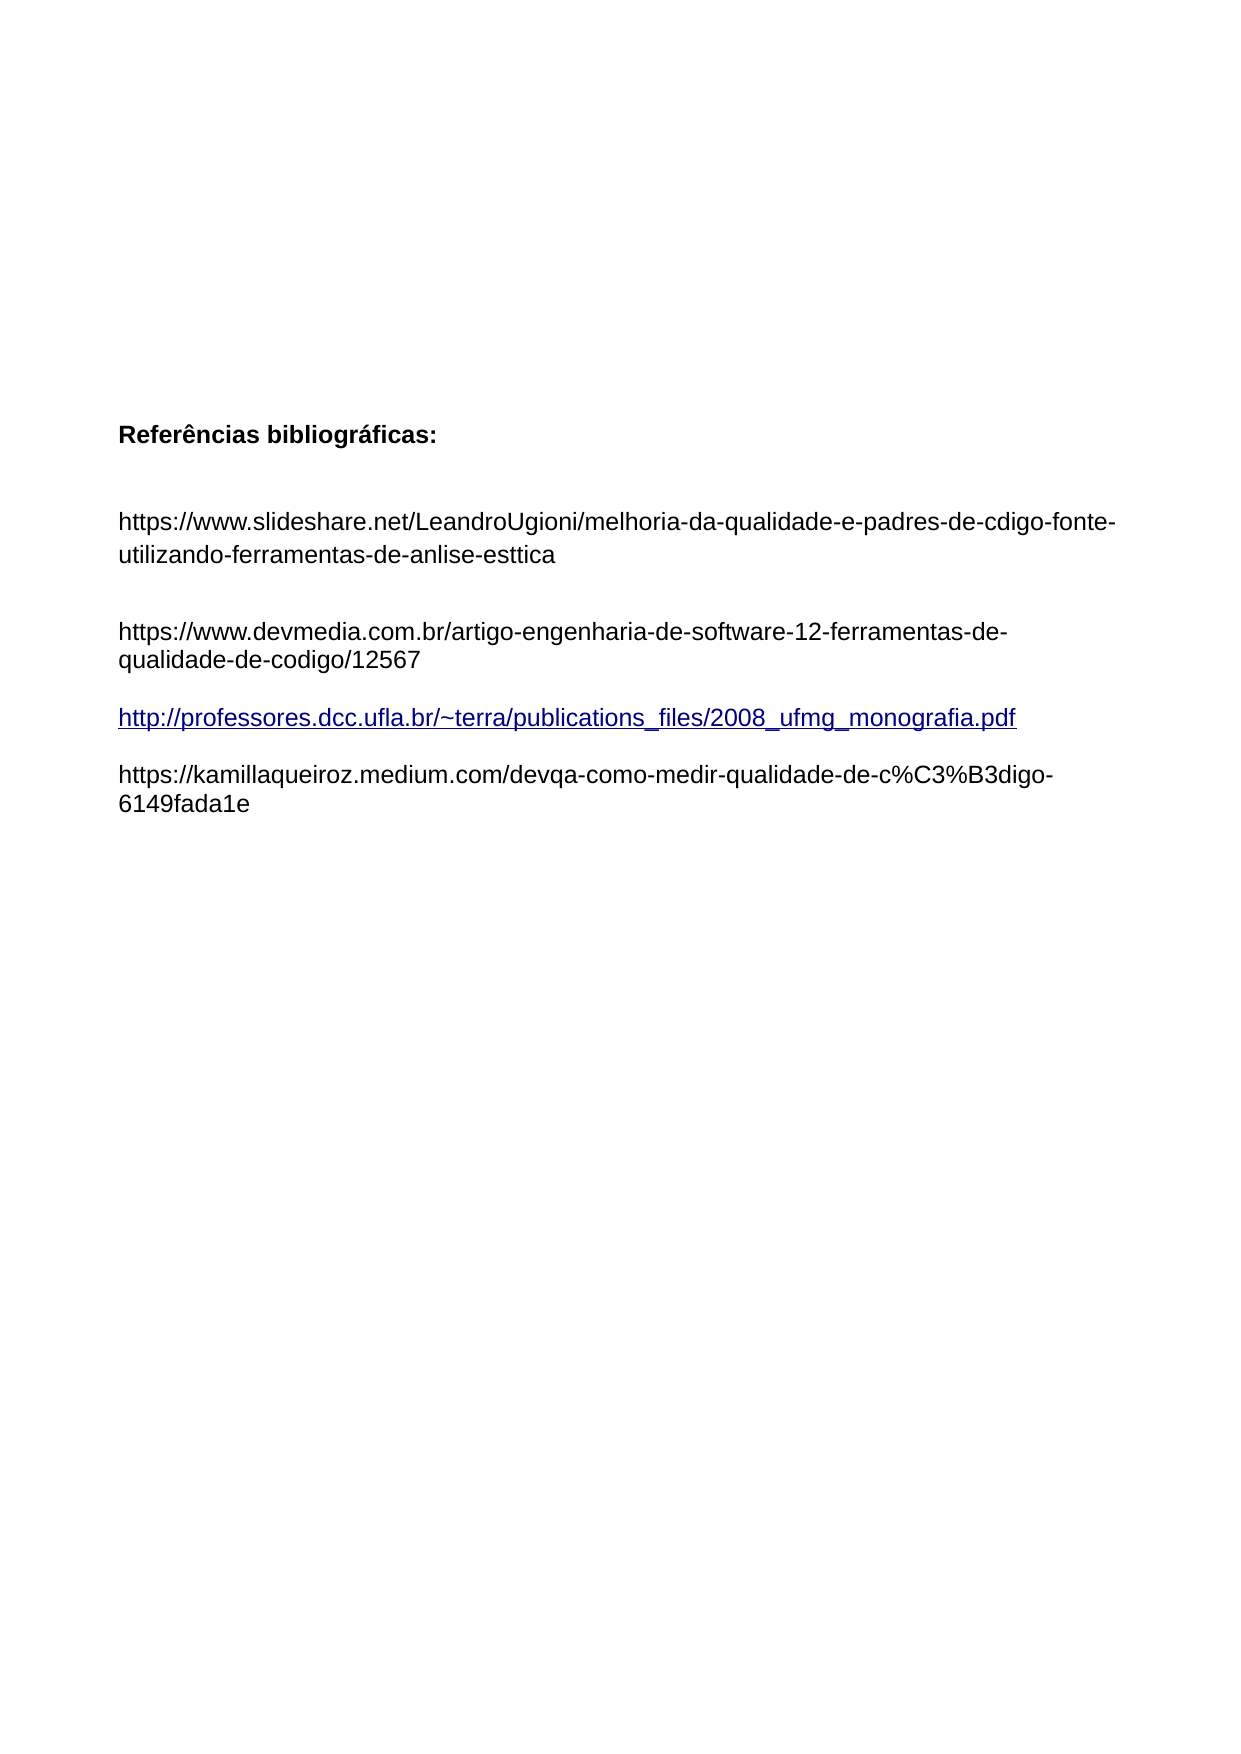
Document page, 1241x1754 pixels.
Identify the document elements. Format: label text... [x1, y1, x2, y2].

text http://professores.dcc.ufla.br/~terra/publications_files/2008_ufmg_monografia.pdf [118, 703, 1122, 732]
text https://www.devmedia.com.br/artigo-engenharia-de-software-12-ferramentas-de-qualidade-de-codigo/12567 [118, 617, 1122, 674]
text Referências bibliográficas: [118, 377, 1122, 449]
text https://www.slideshare.net/LeandroUgioni/melhoria-da-qualidade-e-padres-de-cdigo-fonte-utilizando-ferramentas-de-anlise-esttica [118, 507, 1122, 569]
text https://kamillaqueiroz.medium.com/devqa-como-medir-qualidade-de-c%C3%B3digo-6149fada1e [118, 761, 1122, 818]
